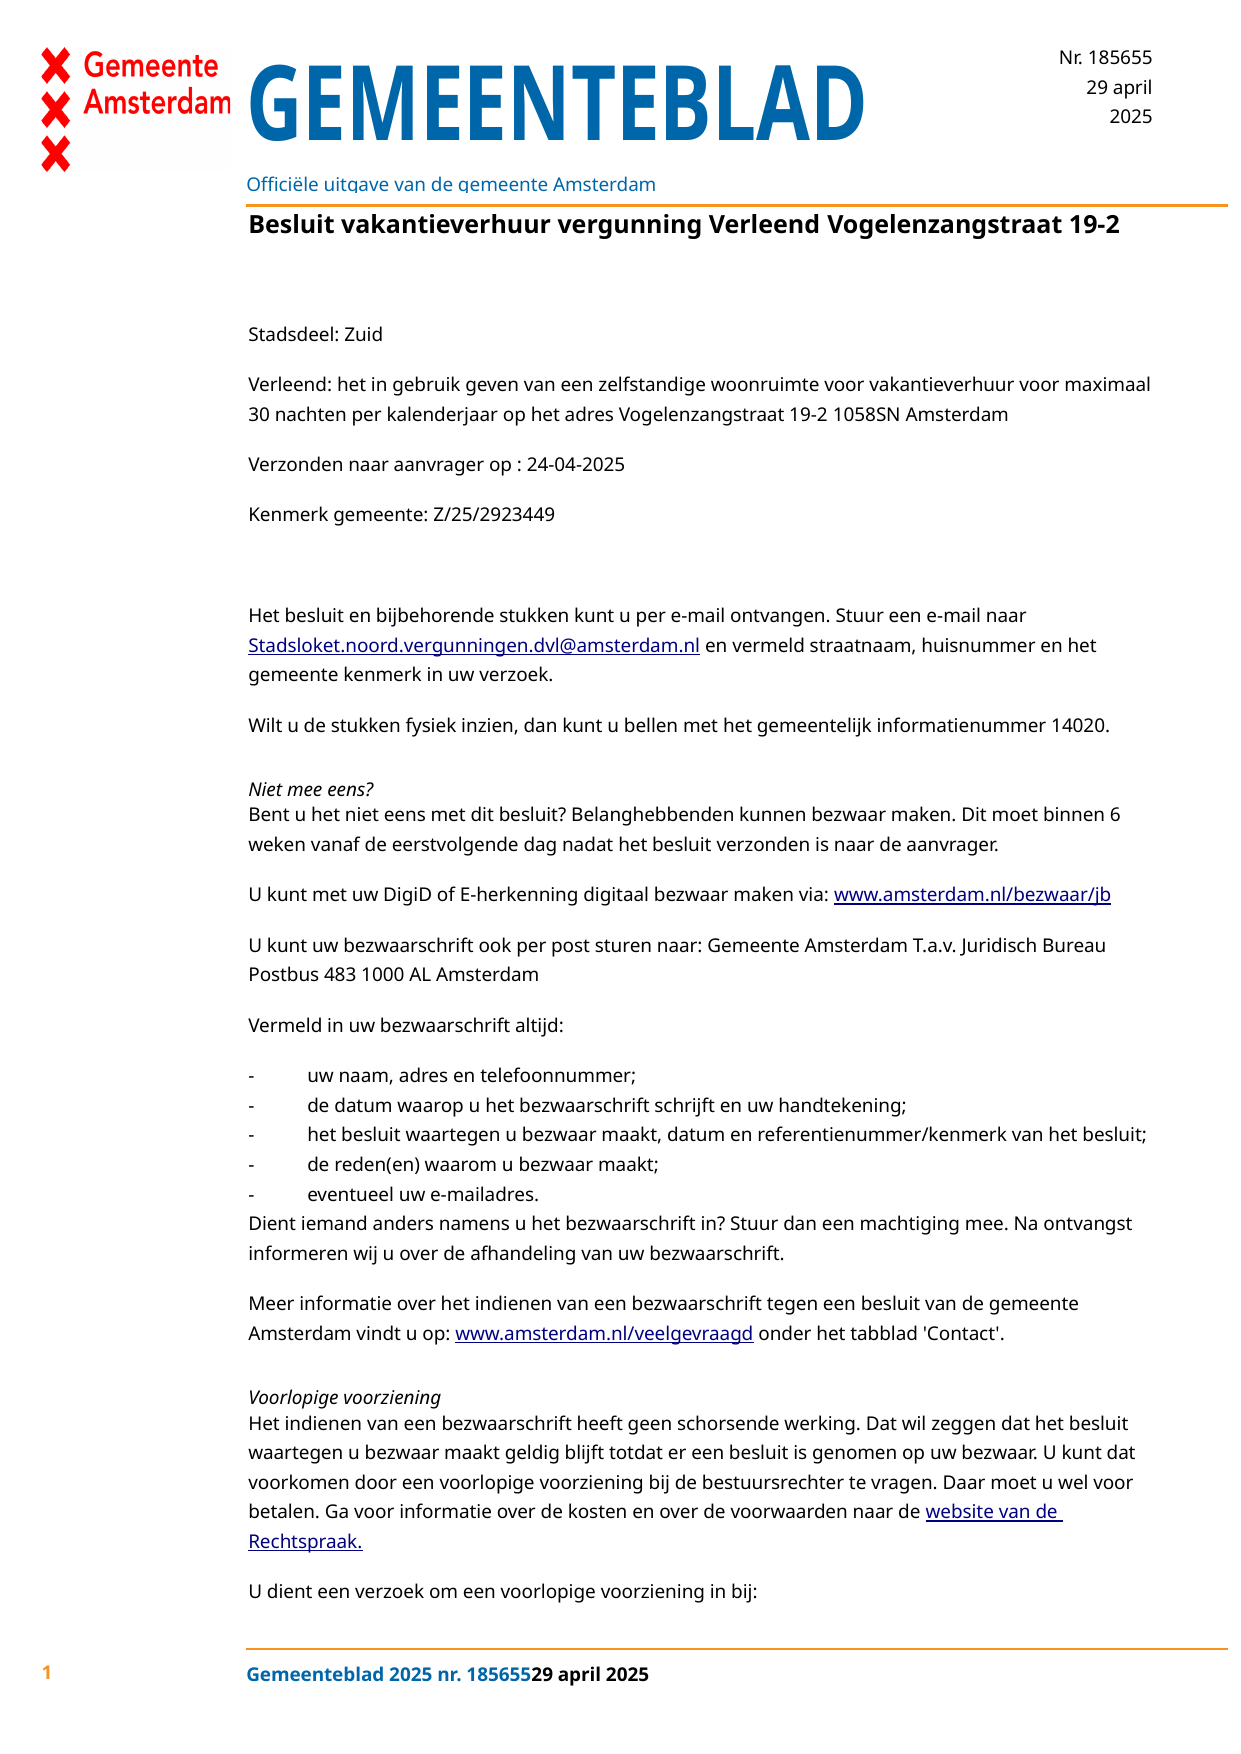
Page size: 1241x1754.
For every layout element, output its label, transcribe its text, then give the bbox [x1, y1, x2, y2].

list uw naam, adres en telefoonnummer; [248, 1062, 1152, 1088]
list de reden(en) waarom u bezwaar maakt; [248, 1151, 1152, 1177]
text Kenmerk gemeente: Z/25/2923449 [248, 502, 1152, 527]
list de datum waarop u het bezwaarschrift schrijft en uw handtekening; [248, 1092, 1152, 1118]
text Vermeld in uw bezwaarschrift altijd: [248, 1012, 1152, 1038]
text Besluit vakantieverhuur vergunning Verleend Vogelenzangstraat 19-2 [248, 207, 1152, 241]
list eventueel uw e-mailadres. [248, 1181, 1152, 1207]
text Voorlopige voorziening [248, 1384, 1152, 1410]
text Het besluit en bijbehorende stukken kunt u per e-mail ontvangen. Stuur een e-mail naar Stadsloket.noord.vergunningen.dvl@amsterdam.nl en vermeld straatnaam, huisnummer en het gemeente kenmerk in uw verzoek. [248, 602, 1152, 687]
text U dient een verzoek om een voorlopige voorziening in bij: [248, 1578, 1152, 1604]
text Meer informatie over het indienen van een bezwaarschrift tegen een besluit van de gemeente Amsterdam vindt u op: www.amsterdam.nl/veelgevraagd onder het tabblad 'Contact'. [248, 1290, 1152, 1346]
text Bent u het niet eens met dit besluit? Belanghebbenden kunnen bezwaar maken. Dit moet binnen 6 weken vanaf de eerstvolgende dag nadat het besluit verzonden is naar de aanvrager. [248, 802, 1152, 857]
text Verzonden naar aanvrager op : 24-04-2025 [248, 451, 1152, 477]
text U kunt met uw DigiD of E-herkenning digitaal bezwaar maken via: www.amsterdam.nl/bezwaar/jb [248, 882, 1152, 907]
list het besluit waartegen u bezwaar maakt, datum en referentienummer/kenmerk van het besluit; [248, 1122, 1152, 1147]
text Wilt u de stukken fysiek inzien, dan kunt u bellen met het gemeentelijk informatienummer 14020. [248, 712, 1152, 738]
text Dient iemand anders namens u het bezwaarschrift in? Stuur dan een machtiging mee. Na ontvangst informeren wij u over de afhandeling van uw bezwaarschrift. [248, 1210, 1152, 1266]
text Stadsdeel: Zuid [248, 321, 1152, 346]
text Niet mee eens? [248, 776, 1152, 802]
text U kunt uw bezwaarschrift ook per post sturen naar: Gemeente Amsterdam T.a.v. Juridisch Bureau Postbus 483 1000 AL Amsterdam [248, 932, 1152, 987]
text Het indienen van een bezwaarschrift heeft geen schorsende werking. Dat wil zeggen dat het besluit waartegen u bezwaar maakt geldig blijft totdat er een besluit is genomen op uw bezwaar. U kunt dat voorkomen door een voorlopige voorziening bij de bestuursrechter te vragen. Daar moet u wel voor betalen. Ga voor informatie over de kosten en over de voorwaarden naar de website van de Rechtspraak. [248, 1410, 1152, 1554]
picture [41, 47, 231, 172]
text Verleend: het in gebruik geven van een zelfstandige woonruimte voor vakantieverhuur voor maximaal 30 nachten per kalenderjaar op het adres Vogelenzangstraat 19-2 1058SN Amsterdam [248, 371, 1152, 426]
